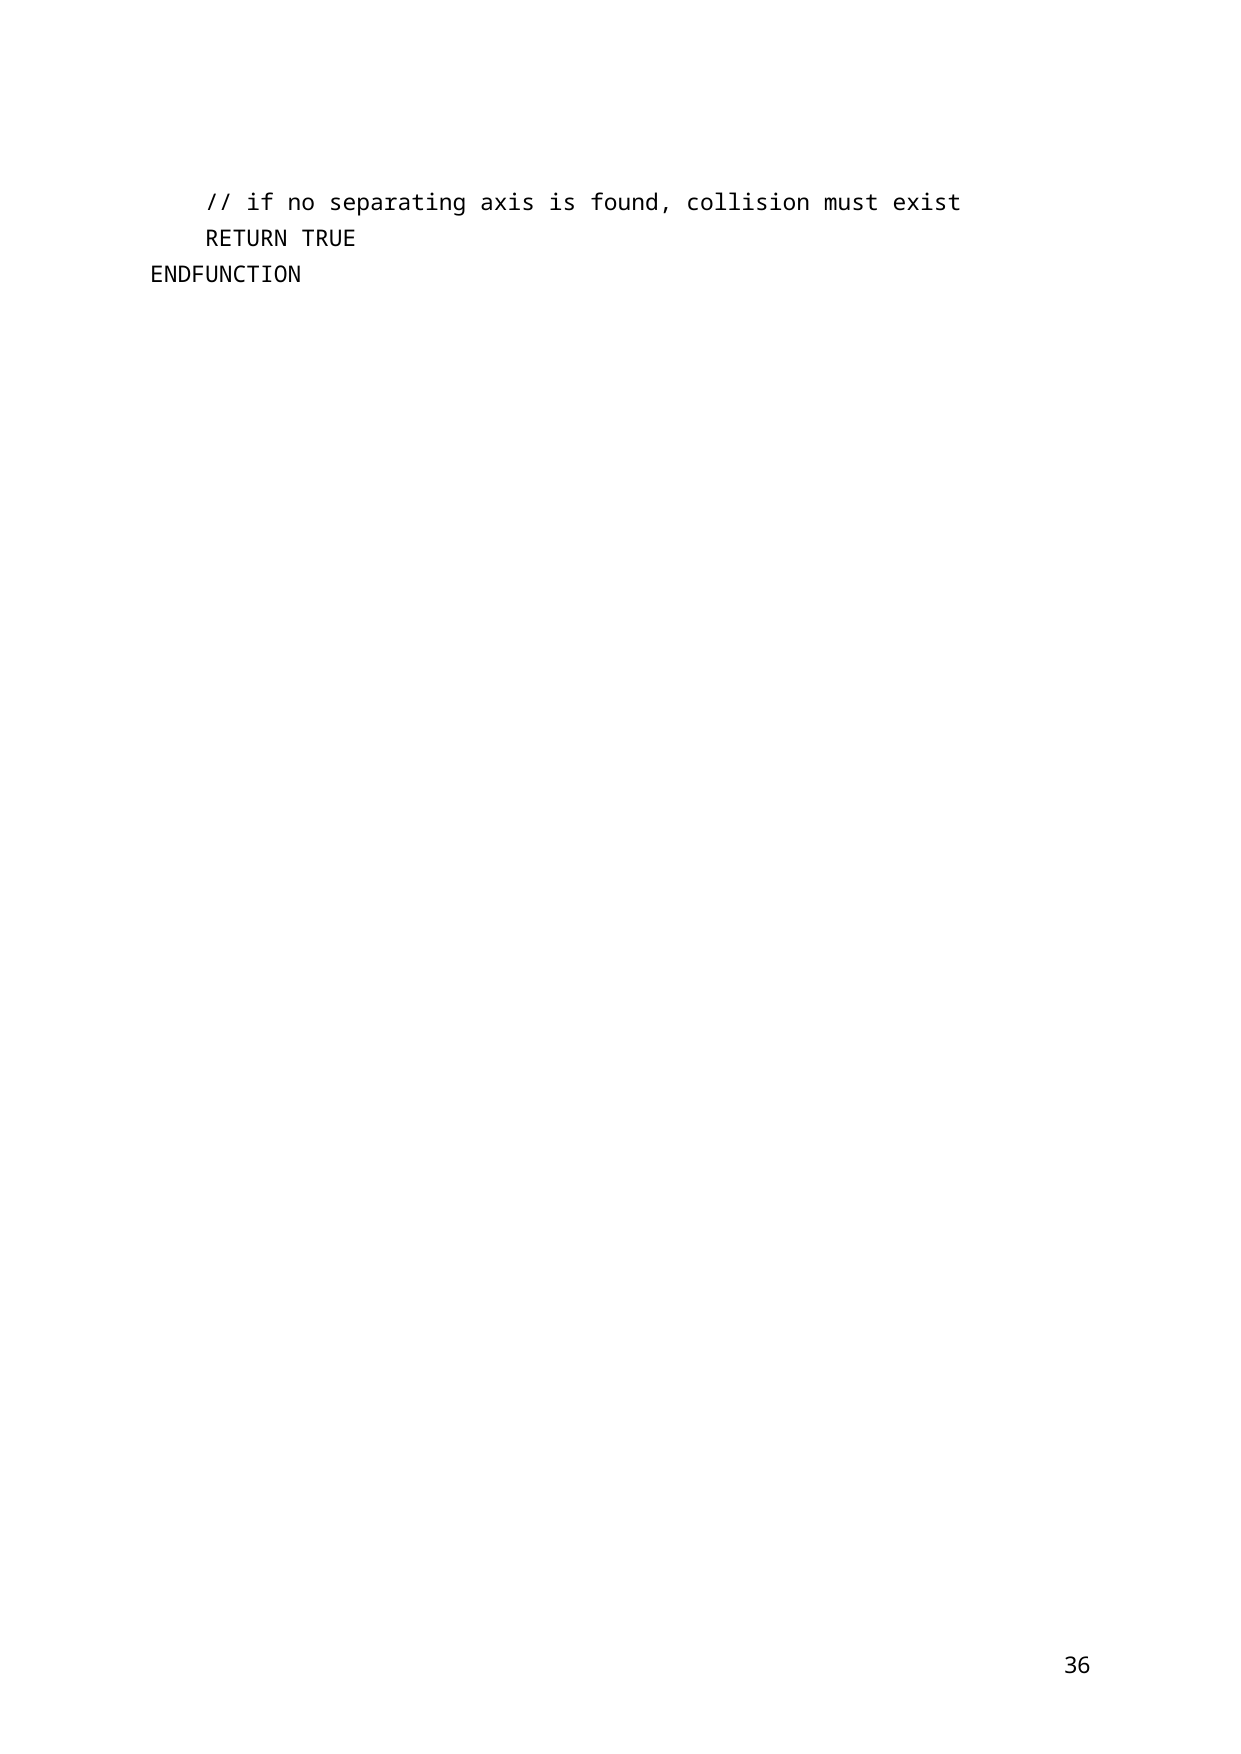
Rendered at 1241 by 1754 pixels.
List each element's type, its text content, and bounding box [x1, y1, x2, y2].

text // if no separating axis is found, collision must exist [150, 186, 1090, 217]
text RETURN TRUE [150, 222, 1090, 253]
text ENDFUNCTION [150, 258, 1090, 289]
